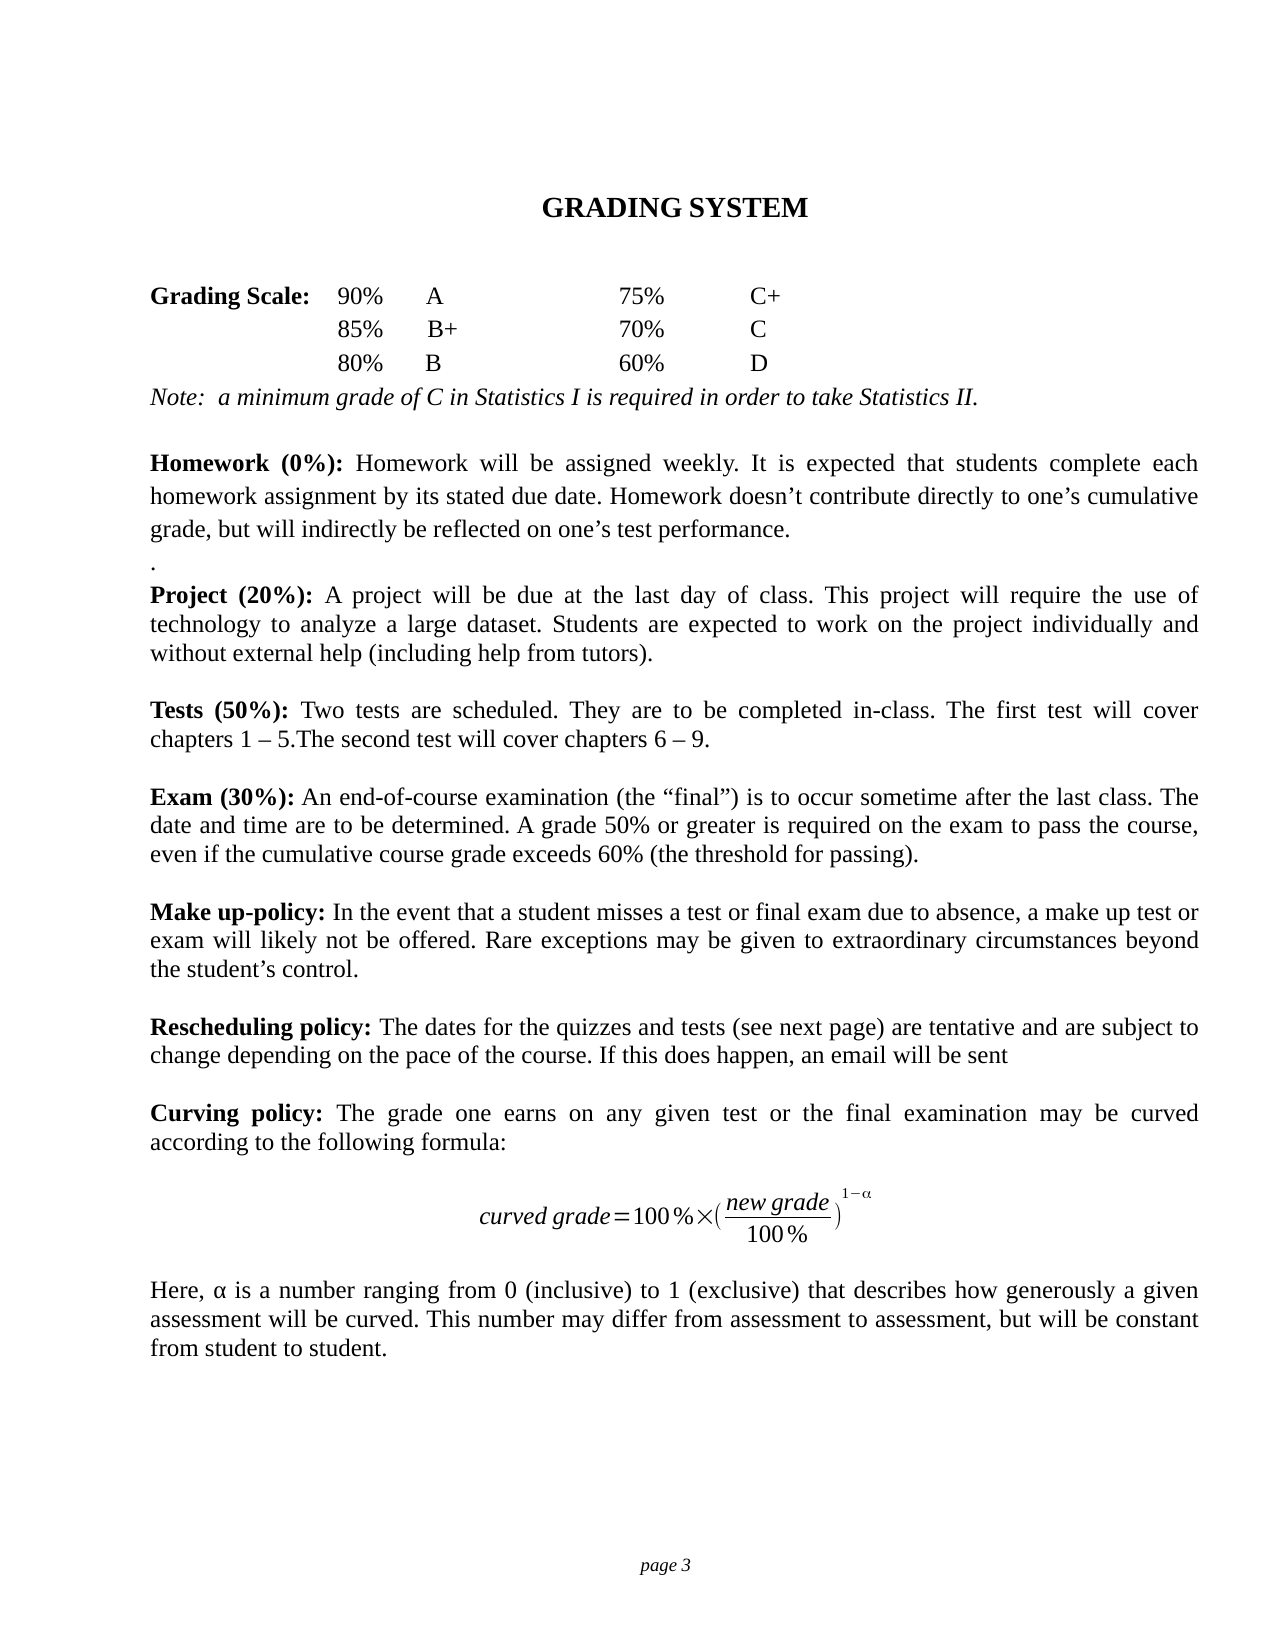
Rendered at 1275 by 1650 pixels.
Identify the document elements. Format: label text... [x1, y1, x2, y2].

text Tests (50%): Two tests are scheduled. They are to be completed in-class. The first test will cover chapters 1 – 5.The second test will cover chapters 6 – 9. [150, 695, 1200, 753]
subtitle GRADING SYSTEM [150, 190, 1200, 223]
text Curving policy: The grade one earns on any given test or the final examination may be curved according to the following formula: [150, 1098, 1200, 1155]
text Rescheduling policy: The dates for the quizzes and tests (see next page) are tentative and are subject to change depending on the pace of the course. If this does happen, an email will be sent [150, 1012, 1200, 1069]
text Make up-policy: In the event that a student misses a test or final exam due to absence, a make up test or exam will likely not be offered. Rare exceptions may be given to extraordinary circumstances beyond the student’s control. [150, 897, 1200, 983]
text . [150, 547, 1200, 576]
text Homework (0%): Homework will be assigned weekly. It is expected that students complete each homework assignment by its stated due date. Homework doesn’t contribute directly to one’s cumulative grade, but will indirectly be reflected on one’s test performance. [150, 448, 1200, 543]
text Note: a minimum grade of C in Statistics I is required in order to take Statistics II. [150, 382, 1200, 411]
text Project (20%): A project will be due at the last day of class. This project will require the use of technology to analyze a large dataset. Students are expected to work on the project individually and without external help (including help from tutors). [150, 580, 1200, 667]
text Here, α is a number ranging from 0 (inclusive) to 1 (exclusive) that describes how generously a given assessment will be curved. This number may differ from assessment to assessment, but will be constant from student to student. [150, 1275, 1200, 1362]
text Grading Scale: 90% A 75% C+ [150, 281, 1200, 310]
text Exam (30%): An end-of-course examination (the “final”) is to occur sometime after the last class. The date and time are to be determined. A grade 50% or greater is required on the exam to pass the course, even if the cumulative course grade exceeds 60% (the threshold for passing). [150, 782, 1200, 868]
text 85% B+ 70% C [150, 314, 1200, 343]
text 80% B 60% D [150, 348, 1200, 377]
